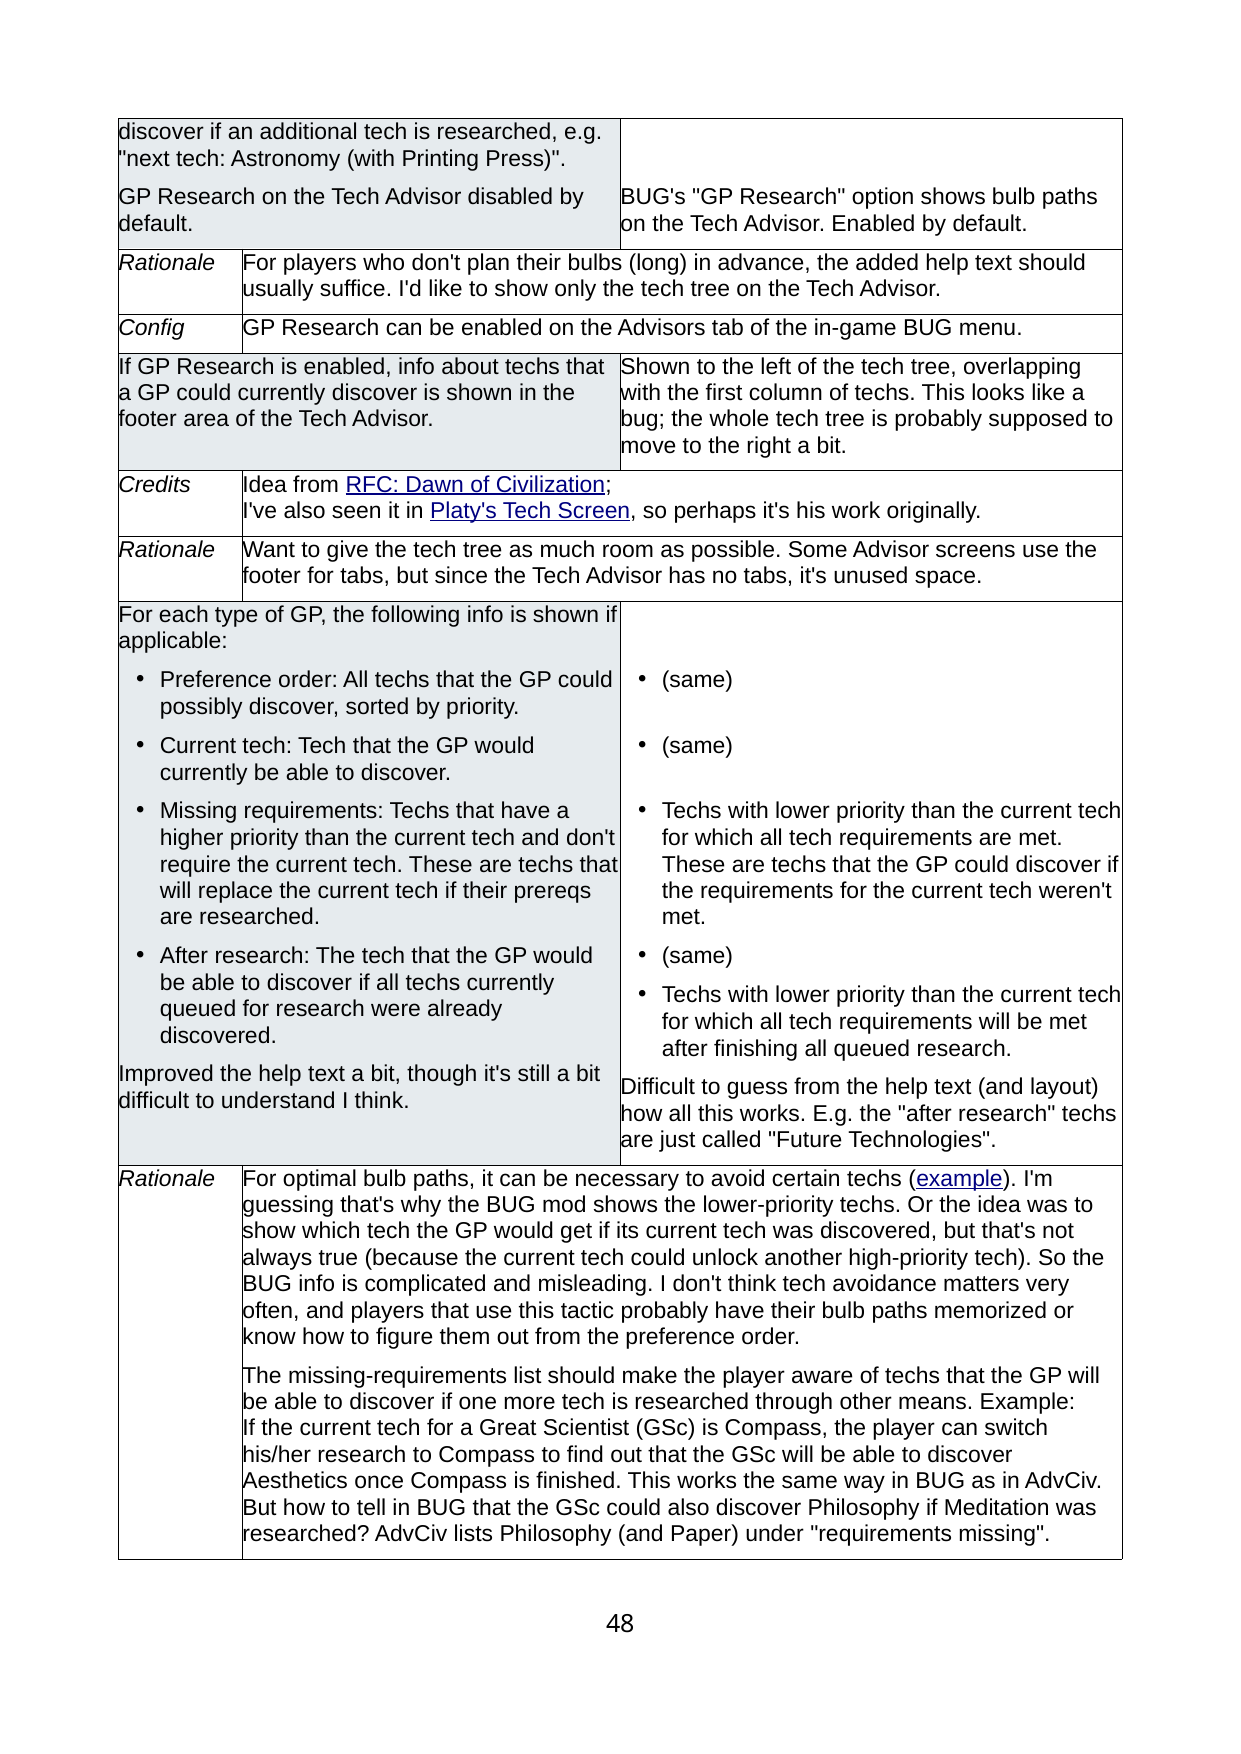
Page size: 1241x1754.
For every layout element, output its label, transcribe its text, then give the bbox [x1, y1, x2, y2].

table_cell If GP Research is enabled, info about techs that a GP could currently discover is shown in the footer area of the Tech Advisor. [119, 354, 620, 470]
table_cell For optimal bulb paths, it can be necessary to avoid certain techs (example). I'm guessing that's why the BUG mod shows the lower-priority techs. Or the idea was to show which tech the GP would get if its current tech was discovered, but that's not always true (because the current tech could unlock another high-priority tech). So the BUG info is complicated and misleading. I don't think tech avoidance matters very often, and players that use this tactic probably have their bulb paths memorized or know how to figure them out from the preference order. The missing-requirements list should make the player aware of techs that the GP will be able to discover if one more tech is researched through other means. Example: If the current tech for a Great Scientist (GSc) is Compass, the player can switch his/her research to Compass to find out that the GSc will be able to discover Aesthetics once Compass is finished. This works the same way in BUG as in AdvCiv. But how to tell in BUG that the GSc could also discover Philosophy if Meditation was researched? AdvCiv lists Philosophy (and Paper) under "requirements missing". [243, 1166, 1122, 1558]
table_cell For players who don't plan their bulbs (long) in advance, the added help text should usually suffice. I'd like to show only the tech tree on the Tech Advisor. [243, 250, 1122, 314]
table_cell Shown to the left of the tech tree, overlapping with the first column of techs. This looks like a bug; the whole tech tree is probably supposed to move to the right a bit. [621, 354, 1122, 470]
table_cell Rationale [119, 1166, 242, 1558]
table_cell Credits [119, 471, 242, 536]
table_cell Rationale [119, 250, 242, 314]
table_cell BUG's "GP Research" option shows bulb paths on the Tech Advisor. Enabled by default. [621, 119, 1122, 248]
table_cell discover if an additional tech is researched, e.g. "next tech: Astronomy (with Printing Press)". GP Research on the Tech Advisor disabled by default. [119, 119, 620, 248]
table_cell GP Research can be enabled on the Advisors tab of the in-game BUG menu. [243, 315, 1122, 352]
table_cell Config [119, 315, 242, 352]
table_cell Idea from RFC: Dawn of Civilization; I've also seen it in Platy's Tech Screen, so perhaps it's his work originally. [243, 471, 1122, 536]
table_cell Want to give the tech tree as much room as possible. Some Advisor screens use the footer for tabs, but since the Tech Advisor has no tabs, it's unused space. [243, 537, 1122, 601]
table_cell For each type of GP, the following info is shown if applicable: Preference order: All techs that the GP could possibly discover, sorted by priority. Current tech: Tech that the GP would currently be able to discover. Missing requirements: Techs that have a higher priority than the current tech and don't require the current tech. These are techs that will replace the current tech if their prereqs are researched. After research: The tech that the GP would be able to discover if all techs currently queued for research were already discovered. Improved the help text a bit, though it's still a bit difficult to understand I think. [119, 602, 620, 1165]
table_cell Rationale [119, 537, 242, 601]
table_cell (same) (same) Techs with lower priority than the current tech for which all tech requirements are met. These are techs that the GP could discover if the requirements for the current tech weren't met. (same) Techs with lower priority than the current tech for which all tech requirements will be met after finishing all queued research. Difficult to guess from the help text (and layout) how all this works. E.g. the "after research" techs are just called "Future Technologies". [621, 602, 1122, 1165]
